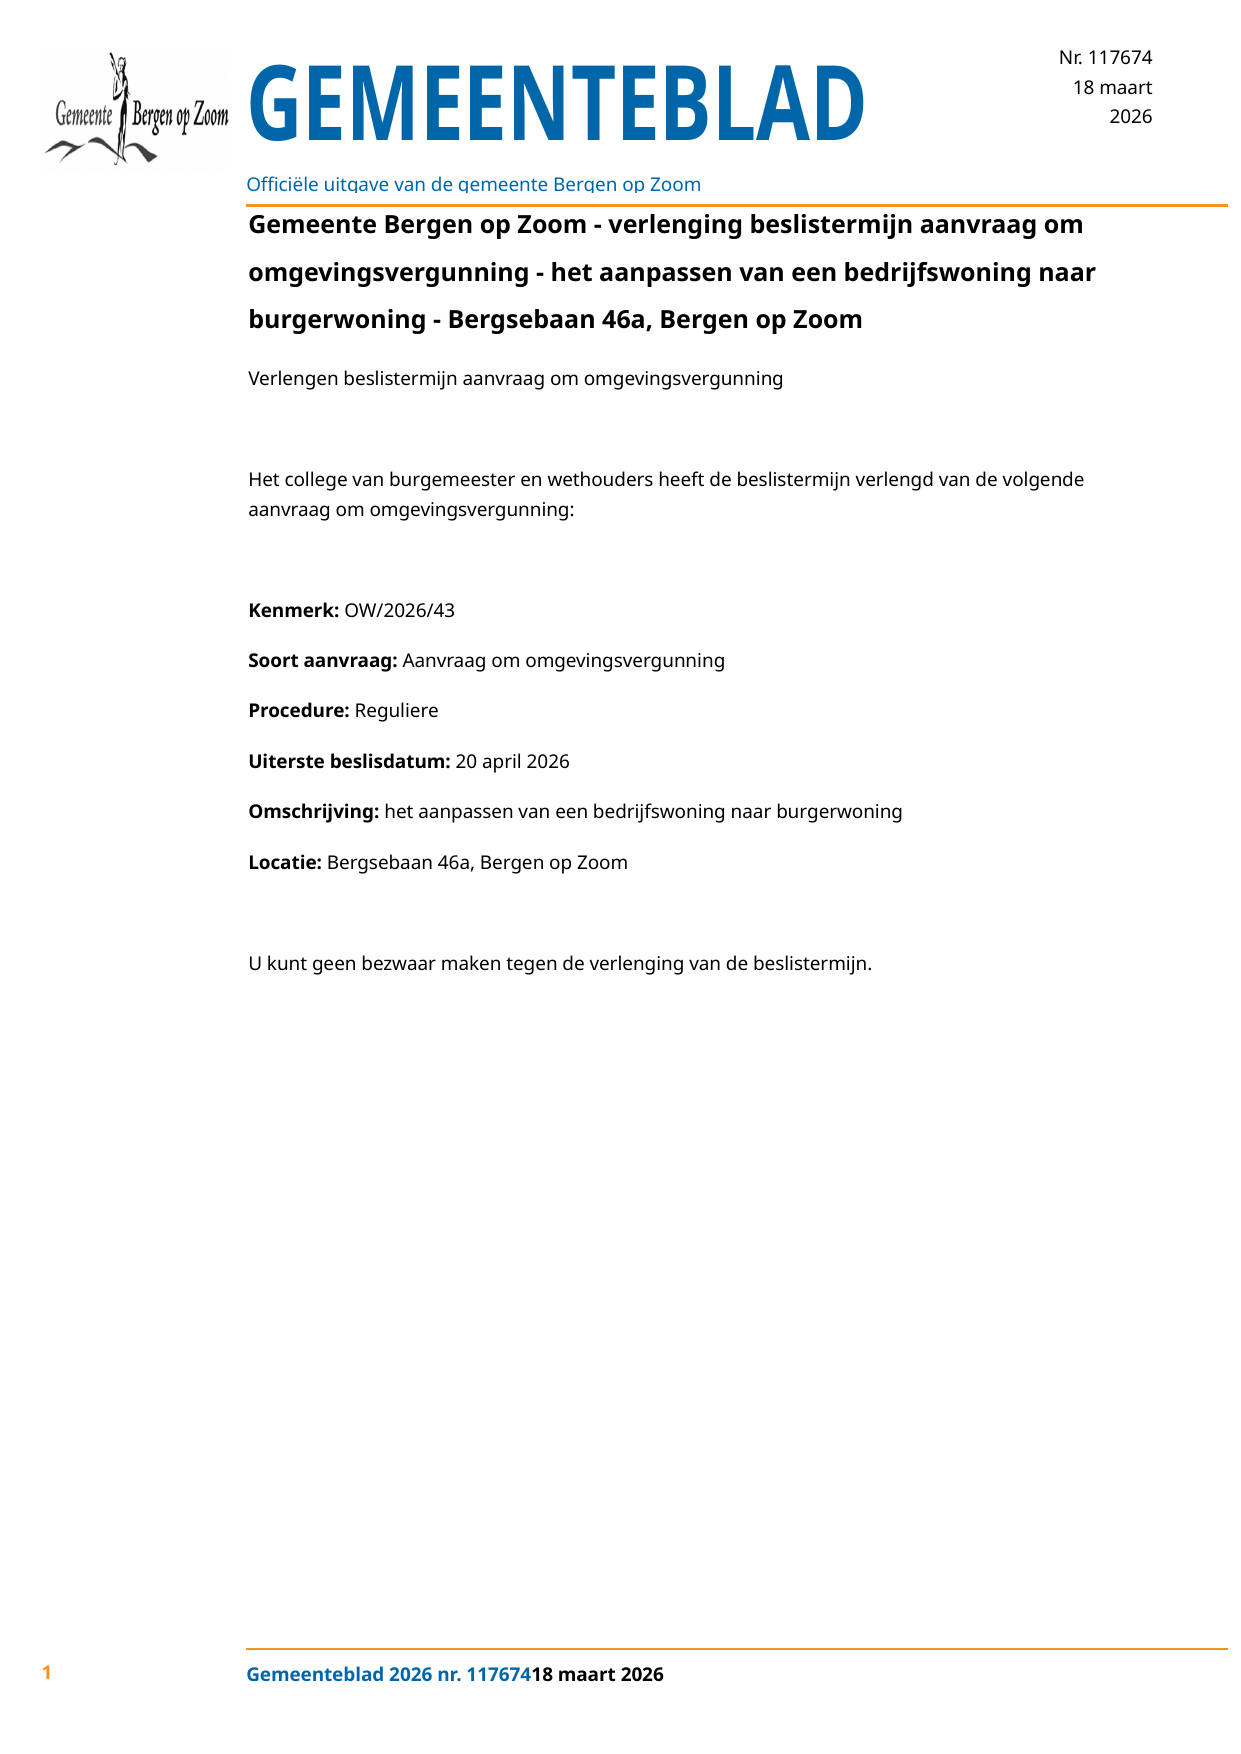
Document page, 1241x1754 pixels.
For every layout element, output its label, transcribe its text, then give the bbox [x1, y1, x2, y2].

text Procedure: Reguliere [248, 698, 1152, 723]
text Uiterste beslisdatum: 20 april 2026 [248, 748, 1152, 774]
text Gemeente Bergen op Zoom - verlenging beslistermijn aanvraag om omgevingsvergunning - het aanpassen van een bedrijfswoning naar burgerwoning - Bergsebaan 46a, Bergen op Zoom [248, 207, 1152, 336]
text Soort aanvraag: Aanvraag om omgevingsvergunning [248, 647, 1152, 673]
text Omschrijving: het aanpassen van een bedrijfswoning naar burgerwoning [248, 798, 1152, 824]
text Locatie: Bergsebaan 46a, Bergen op Zoom [248, 849, 1152, 874]
text U kunt geen bezwaar maken tegen de verlenging van de beslistermijn. [248, 950, 1152, 975]
text Het college van burgemeester en wethouders heeft de beslistermijn verlengd van de volgende aanvraag om omgevingsvergunning: [248, 466, 1152, 522]
picture [41, 47, 231, 172]
text Kenmerk: OW/2026/43 [248, 597, 1152, 622]
text Verlengen beslistermijn aanvraag om omgevingsvergunning [248, 366, 1152, 391]
